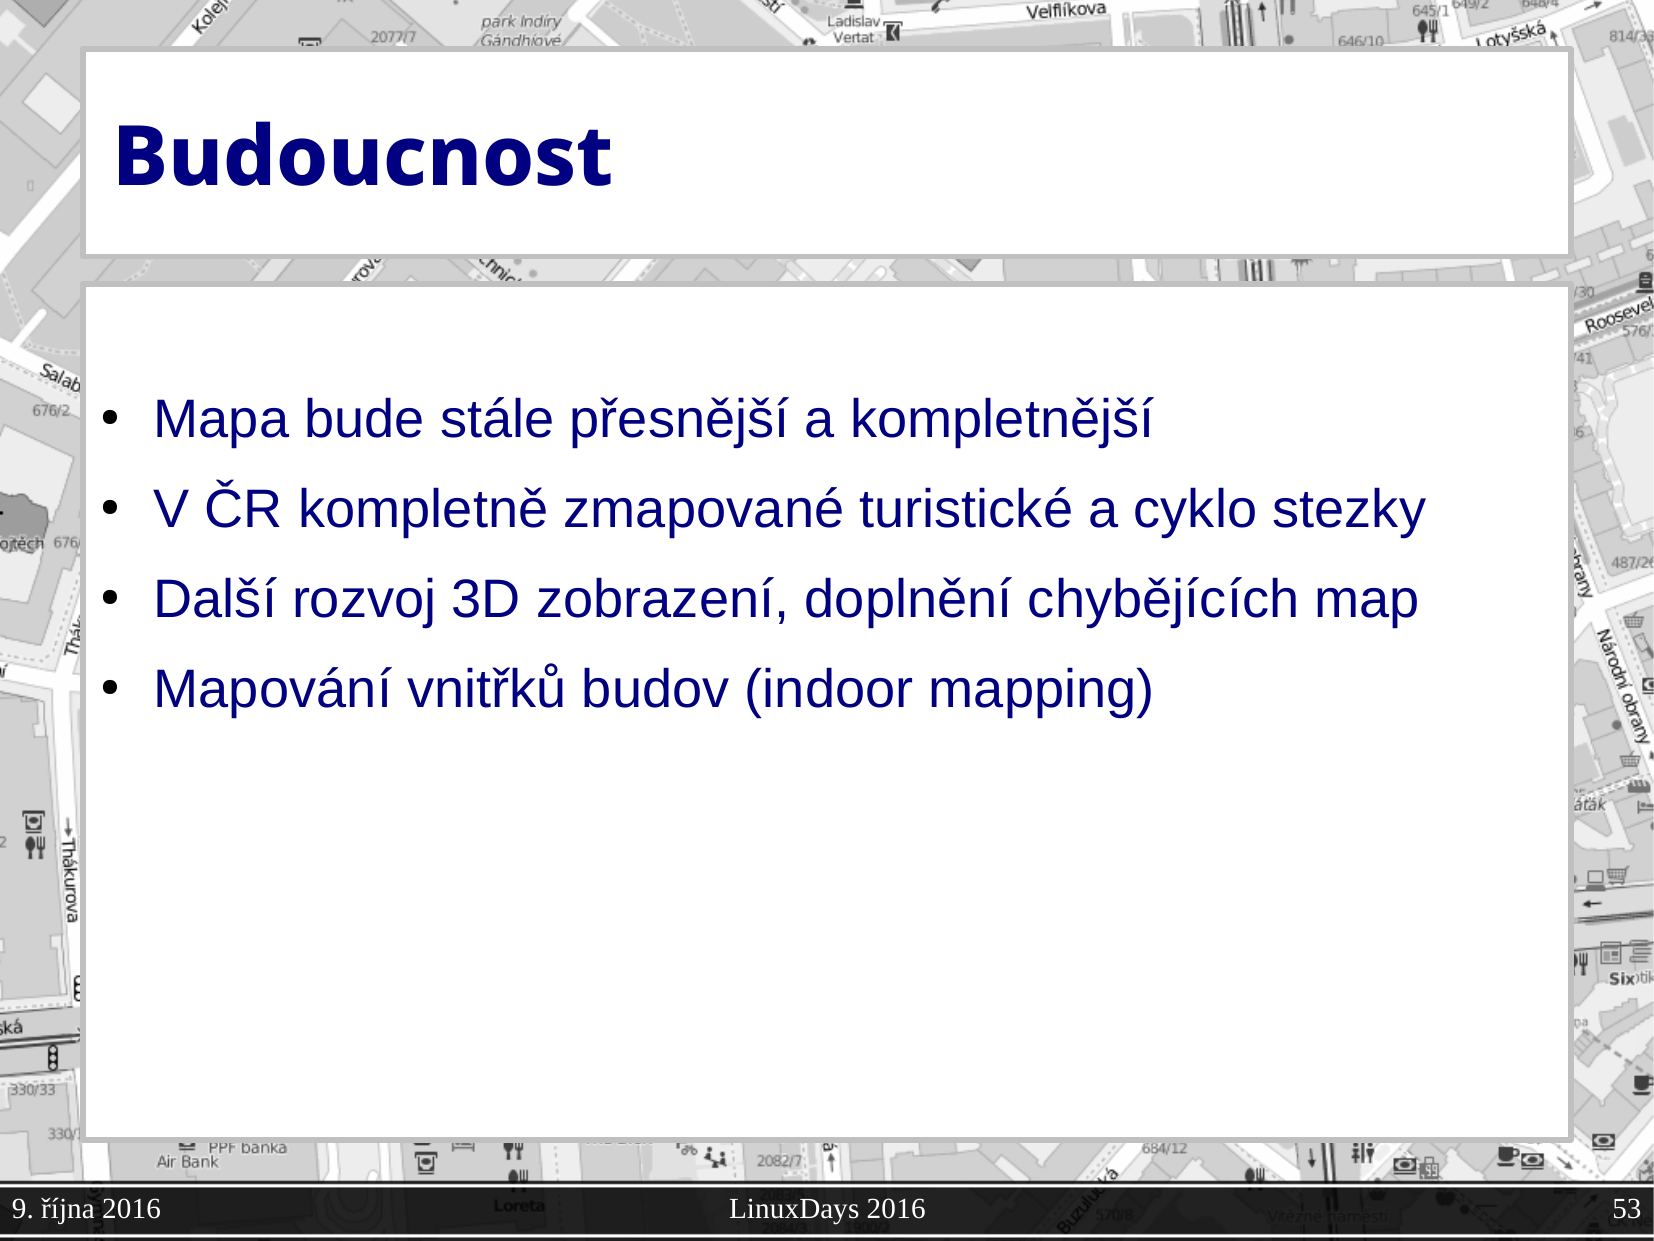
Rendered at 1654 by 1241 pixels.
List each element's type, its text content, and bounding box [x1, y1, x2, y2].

title Budoucnost [82, 49, 1571, 257]
picture [0, 0, 1654, 1241]
list Mapa bude stále přesnější a kompletnější V ČR kompletně zmapované turistické a cyklo stezky Další rozvoj 3D zobrazení, doplnění chybějících map Mapování vnitřků budov (indoor mapping) [82, 284, 1571, 1140]
